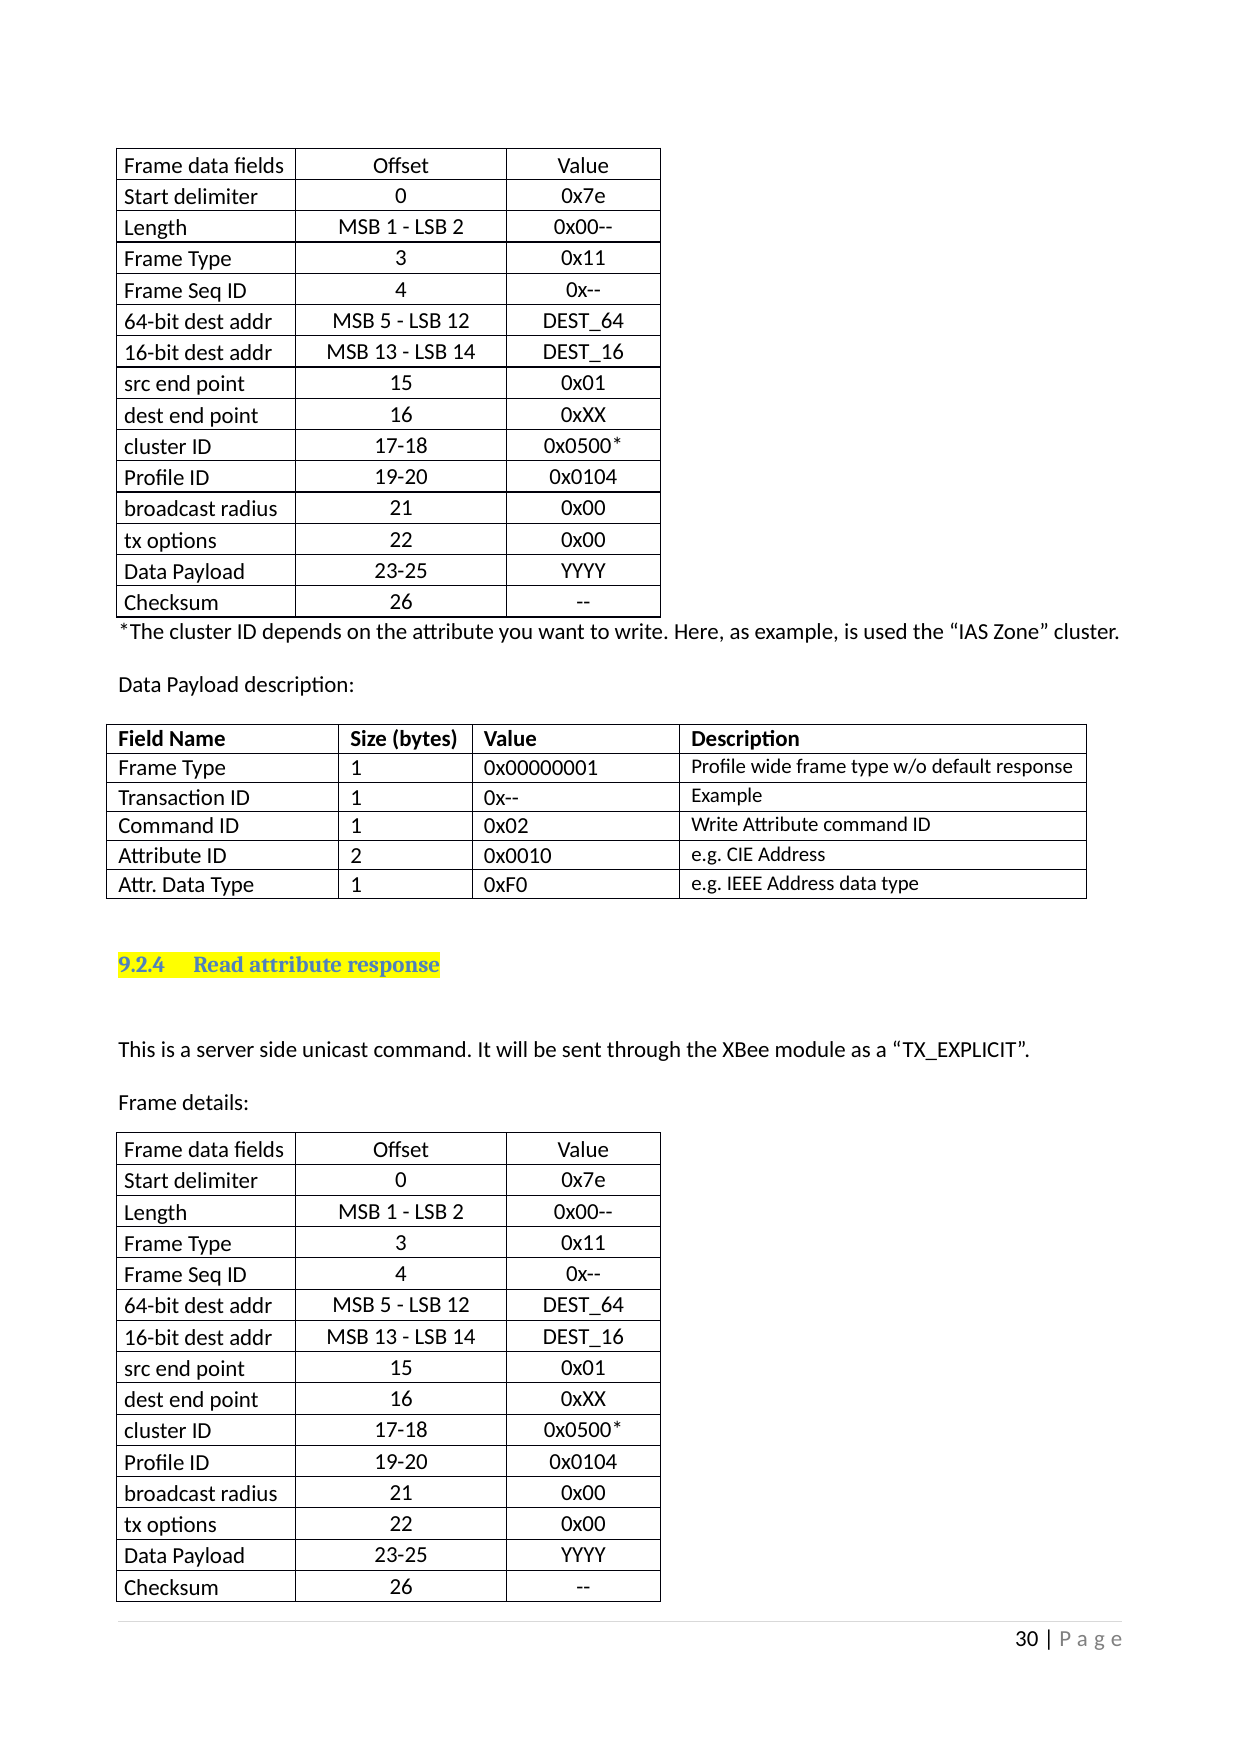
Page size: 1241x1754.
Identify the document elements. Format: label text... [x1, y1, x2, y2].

table_cell 0x7e [507, 180, 660, 210]
table_cell broadcast radius [117, 493, 295, 523]
table_cell Data Payload [117, 555, 295, 585]
table_cell Checksum [117, 1571, 295, 1601]
table_cell 3 [296, 1227, 506, 1257]
table_cell 64-bit dest addr [117, 305, 295, 335]
table_cell 0x00-- [507, 1196, 660, 1226]
table_cell 1 [339, 870, 472, 898]
table_cell Frame Type [107, 754, 338, 782]
table_cell 4 [296, 274, 506, 304]
table_cell 0x0104 [507, 461, 660, 491]
table_header Field Name [107, 725, 338, 752]
table_cell DEST_64 [507, 305, 660, 335]
table_cell 0xXX [507, 1383, 660, 1413]
table_cell 0x00-- [507, 211, 660, 241]
table_header Frame data fields [117, 149, 295, 179]
table_header Value [507, 1133, 660, 1163]
subtitle Read attribute response [118, 952, 1122, 978]
table_cell Profile ID [117, 1446, 295, 1476]
table_cell e.g. CIE Address [680, 841, 1086, 869]
table_cell 3 [296, 243, 506, 273]
table_cell 1 [339, 783, 472, 811]
table_cell Length [117, 211, 295, 241]
table_header Offset [296, 1133, 506, 1163]
table_cell 0x11 [507, 243, 660, 273]
text Data Payload description: [118, 670, 1122, 698]
table_cell 0xXX [507, 399, 660, 429]
table_cell MSB 1 - LSB 2 [296, 211, 506, 241]
table_cell 0x0104 [507, 1446, 660, 1476]
table_cell YYYY [507, 1540, 660, 1570]
table_cell DEST_16 [507, 336, 660, 366]
table_cell 16-bit dest addr [117, 1321, 295, 1351]
table_cell 0x00 [507, 524, 660, 554]
table_cell 0x-- [473, 783, 679, 811]
table_cell 16 [296, 399, 506, 429]
table_cell tx options [117, 524, 295, 554]
table_cell DEST_16 [507, 1321, 660, 1351]
table_cell cluster ID [117, 1415, 295, 1445]
table_cell Profile ID [117, 461, 295, 491]
table_cell Write Attribute command ID [680, 812, 1086, 840]
table_cell 4 [296, 1258, 506, 1288]
table_cell YYYY [507, 555, 660, 585]
table_cell cluster ID [117, 430, 295, 460]
table_cell DEST_64 [507, 1290, 660, 1320]
table_cell 64-bit dest addr [117, 1290, 295, 1320]
table_header Offset [296, 149, 506, 179]
table_cell Example [680, 783, 1086, 811]
table_cell 0 [296, 1165, 506, 1195]
table_cell 19-20 [296, 1446, 506, 1476]
table_cell 0x11 [507, 1227, 660, 1257]
table_cell 0x02 [473, 812, 679, 840]
table_cell broadcast radius [117, 1477, 295, 1507]
table_cell 22 [296, 1508, 506, 1538]
table_header Description [680, 725, 1086, 752]
table_cell e.g. IEEE Address data type [680, 870, 1086, 898]
table_cell 17-18 [296, 1415, 506, 1445]
table_cell 23-25 [296, 1540, 506, 1570]
table_cell Attr. Data Type [107, 870, 338, 898]
table_cell MSB 1 - LSB 2 [296, 1196, 506, 1226]
table_header Frame data fields [117, 1133, 295, 1163]
text Frame details: [118, 1088, 1122, 1116]
table_cell dest end point [117, 399, 295, 429]
table_cell dest end point [117, 1383, 295, 1413]
table_cell 19-20 [296, 461, 506, 491]
table_cell Length [117, 1196, 295, 1226]
table_cell 17-18 [296, 430, 506, 460]
table_cell 0x00 [507, 493, 660, 523]
table_cell 1 [339, 754, 472, 782]
table_cell 0x0500* [507, 430, 660, 460]
text *The cluster ID depends on the attribute you want to write. Here, as example, is used the “IAS Zone” cluster. [118, 617, 1122, 645]
table_cell 0x-- [507, 274, 660, 304]
table_cell 16-bit dest addr [117, 336, 295, 366]
table_cell 26 [296, 586, 506, 616]
text This is a server side unicast command. It will be sent through the XBee module as a “TX_EXPLICIT”. [118, 1035, 1122, 1063]
table_cell Start delimiter [117, 180, 295, 210]
table_cell Start delimiter [117, 1165, 295, 1195]
table_cell Profile wide frame type w/o default response [680, 754, 1086, 782]
table_cell Checksum [117, 586, 295, 616]
table_cell Frame Seq ID [117, 274, 295, 304]
table_header Value [507, 149, 660, 179]
table_cell 23-25 [296, 555, 506, 585]
table_cell 0x01 [507, 1352, 660, 1382]
table_header Value [473, 725, 679, 752]
table_cell 0x0500* [507, 1415, 660, 1445]
table_cell Command ID [107, 812, 338, 840]
table_cell 0x00 [507, 1508, 660, 1538]
table_cell MSB 5 - LSB 12 [296, 305, 506, 335]
table_cell -- [507, 586, 660, 616]
table_cell -- [507, 1571, 660, 1601]
table_cell MSB 13 - LSB 14 [296, 336, 506, 366]
table_cell 21 [296, 1477, 506, 1507]
table_cell 0x-- [507, 1258, 660, 1288]
table_cell src end point [117, 1352, 295, 1382]
table_cell Transaction ID [107, 783, 338, 811]
table_cell 0x00 [507, 1477, 660, 1507]
table_cell MSB 13 - LSB 14 [296, 1321, 506, 1351]
table_cell 21 [296, 493, 506, 523]
table_cell 22 [296, 524, 506, 554]
table_cell Frame Seq ID [117, 1258, 295, 1288]
table_cell 0 [296, 180, 506, 210]
table_cell Frame Type [117, 1227, 295, 1257]
table_cell 26 [296, 1571, 506, 1601]
table_cell src end point [117, 368, 295, 398]
table_cell 2 [339, 841, 472, 869]
table_cell Attribute ID [107, 841, 338, 869]
table_cell 1 [339, 812, 472, 840]
table_cell MSB 5 - LSB 12 [296, 1290, 506, 1320]
table_cell 15 [296, 1352, 506, 1382]
table_cell Data Payload [117, 1540, 295, 1570]
table_cell 0x00000001 [473, 754, 679, 782]
table_cell 15 [296, 368, 506, 398]
table_cell 0x7e [507, 1165, 660, 1195]
table_cell Frame Type [117, 243, 295, 273]
table_cell 16 [296, 1383, 506, 1413]
table_cell tx options [117, 1508, 295, 1538]
table_cell 0xF0 [473, 870, 679, 898]
table_cell 0x01 [507, 368, 660, 398]
table_cell 0x0010 [473, 841, 679, 869]
table_header Size (bytes) [339, 725, 472, 752]
